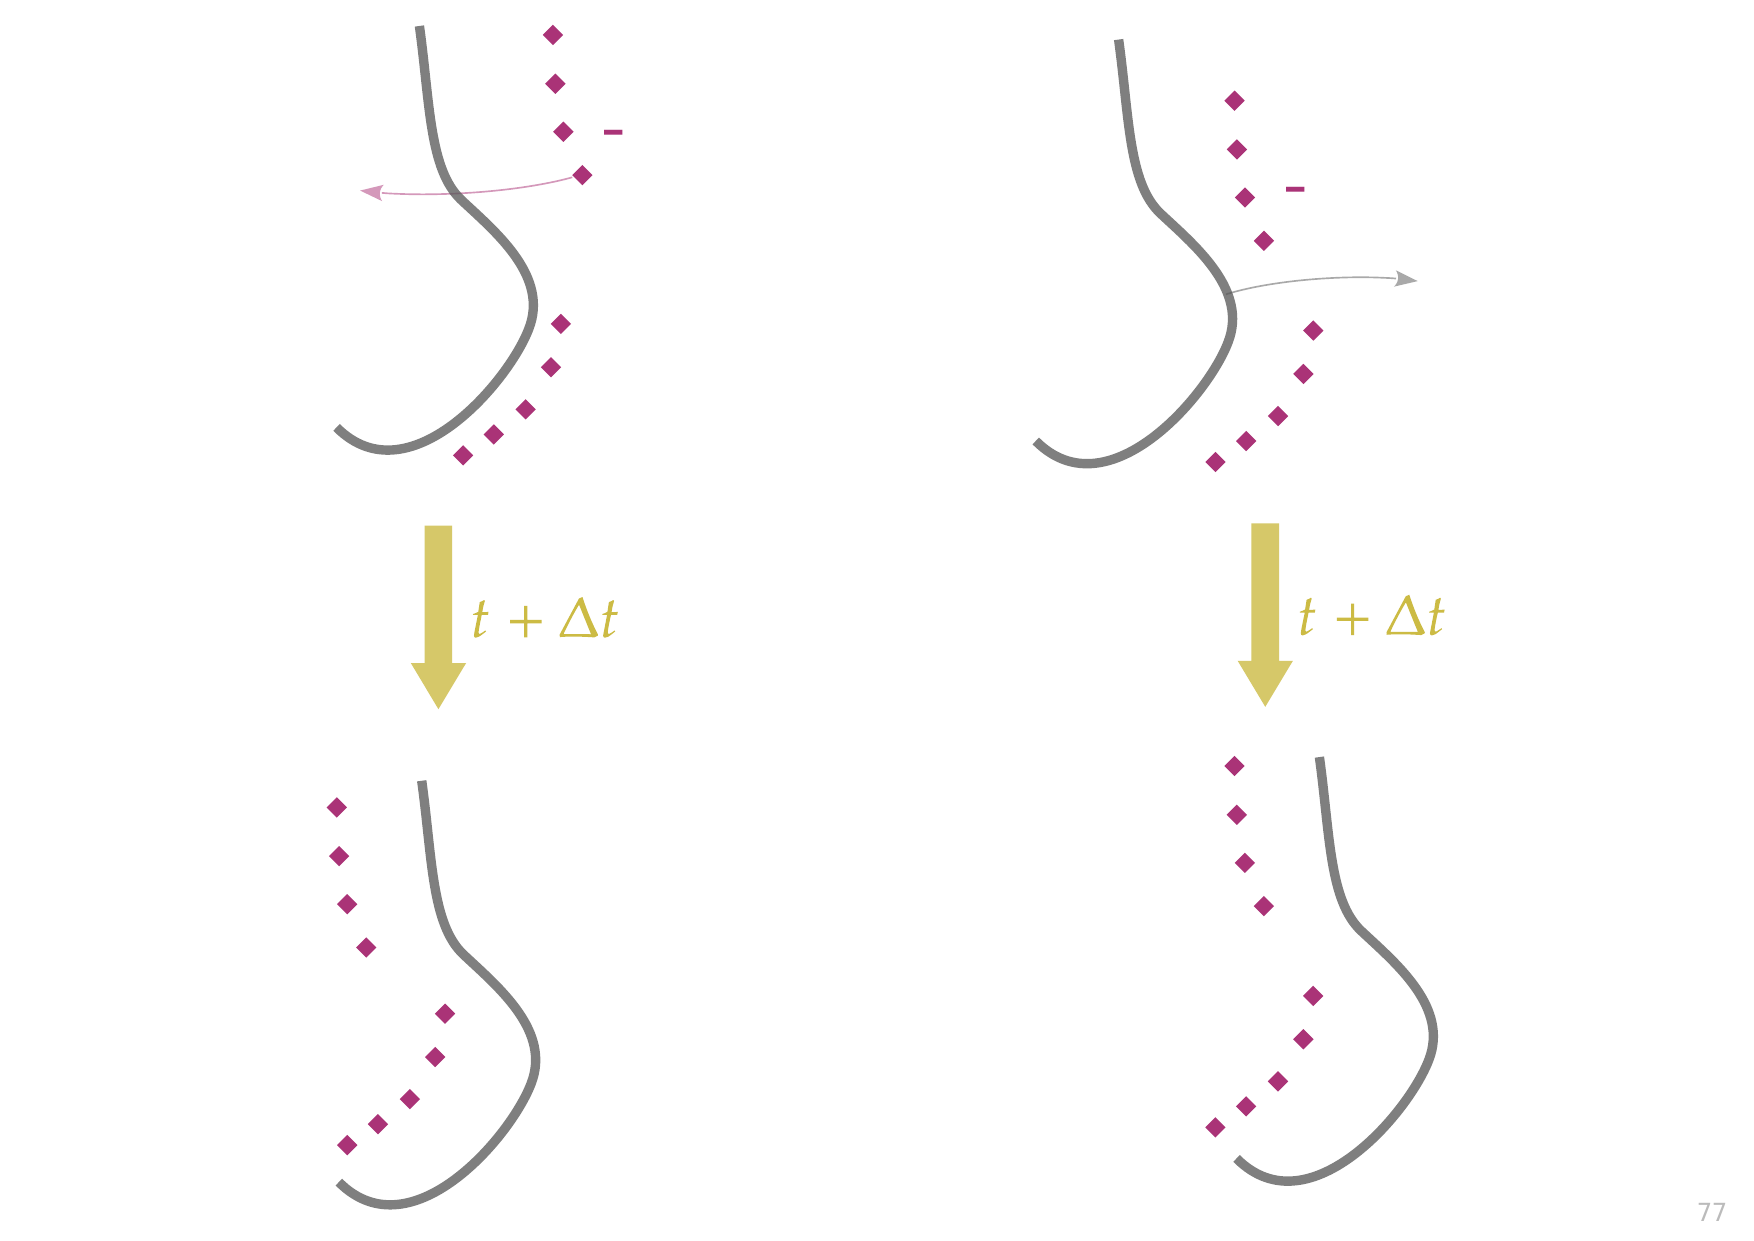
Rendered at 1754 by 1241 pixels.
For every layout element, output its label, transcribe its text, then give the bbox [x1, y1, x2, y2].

text_box [1236, 430, 1257, 452]
text_box [1234, 852, 1256, 873]
text_box [1224, 90, 1245, 111]
text_box [1299, 597, 1316, 636]
text_box [1293, 363, 1314, 385]
text_box [1205, 1117, 1226, 1138]
text_box [337, 1134, 358, 1156]
text_box [399, 1088, 421, 1110]
text_box [434, 1003, 456, 1024]
text_box [540, 357, 562, 378]
text_box [367, 1114, 389, 1135]
text_box [1303, 320, 1324, 341]
text_box [1205, 451, 1226, 473]
text_box [1253, 895, 1275, 917]
text_box [553, 121, 574, 142]
text_box [483, 424, 504, 445]
text_box [1226, 804, 1248, 825]
text_box [1267, 1071, 1289, 1092]
text_box [1237, 523, 1293, 707]
text_box [1226, 139, 1248, 160]
text_box [1293, 1029, 1314, 1050]
text_box [1429, 597, 1445, 636]
text_box [356, 937, 377, 958]
text_box [1224, 755, 1245, 777]
text_box [452, 445, 474, 466]
text_box [1267, 405, 1289, 427]
text_box [1234, 187, 1256, 208]
text_box [515, 399, 536, 420]
text_box [550, 313, 572, 335]
text_box [572, 164, 593, 186]
text_box [326, 797, 347, 818]
text_box [559, 597, 598, 638]
text_box [542, 24, 564, 46]
text_box [1253, 230, 1275, 251]
text_box – [587, 90, 640, 149]
text_box – [1269, 147, 1322, 206]
text_box [1235, 1096, 1257, 1117]
text_box [410, 525, 467, 710]
text_box [602, 600, 618, 638]
text_box [337, 894, 358, 915]
text_box [472, 600, 489, 638]
text_box [1386, 594, 1425, 636]
text_box [425, 1046, 446, 1068]
text_box [1336, 603, 1369, 636]
text_box [1303, 985, 1324, 1007]
text_box [328, 846, 350, 867]
text_box [545, 73, 566, 94]
text_box [510, 605, 542, 638]
